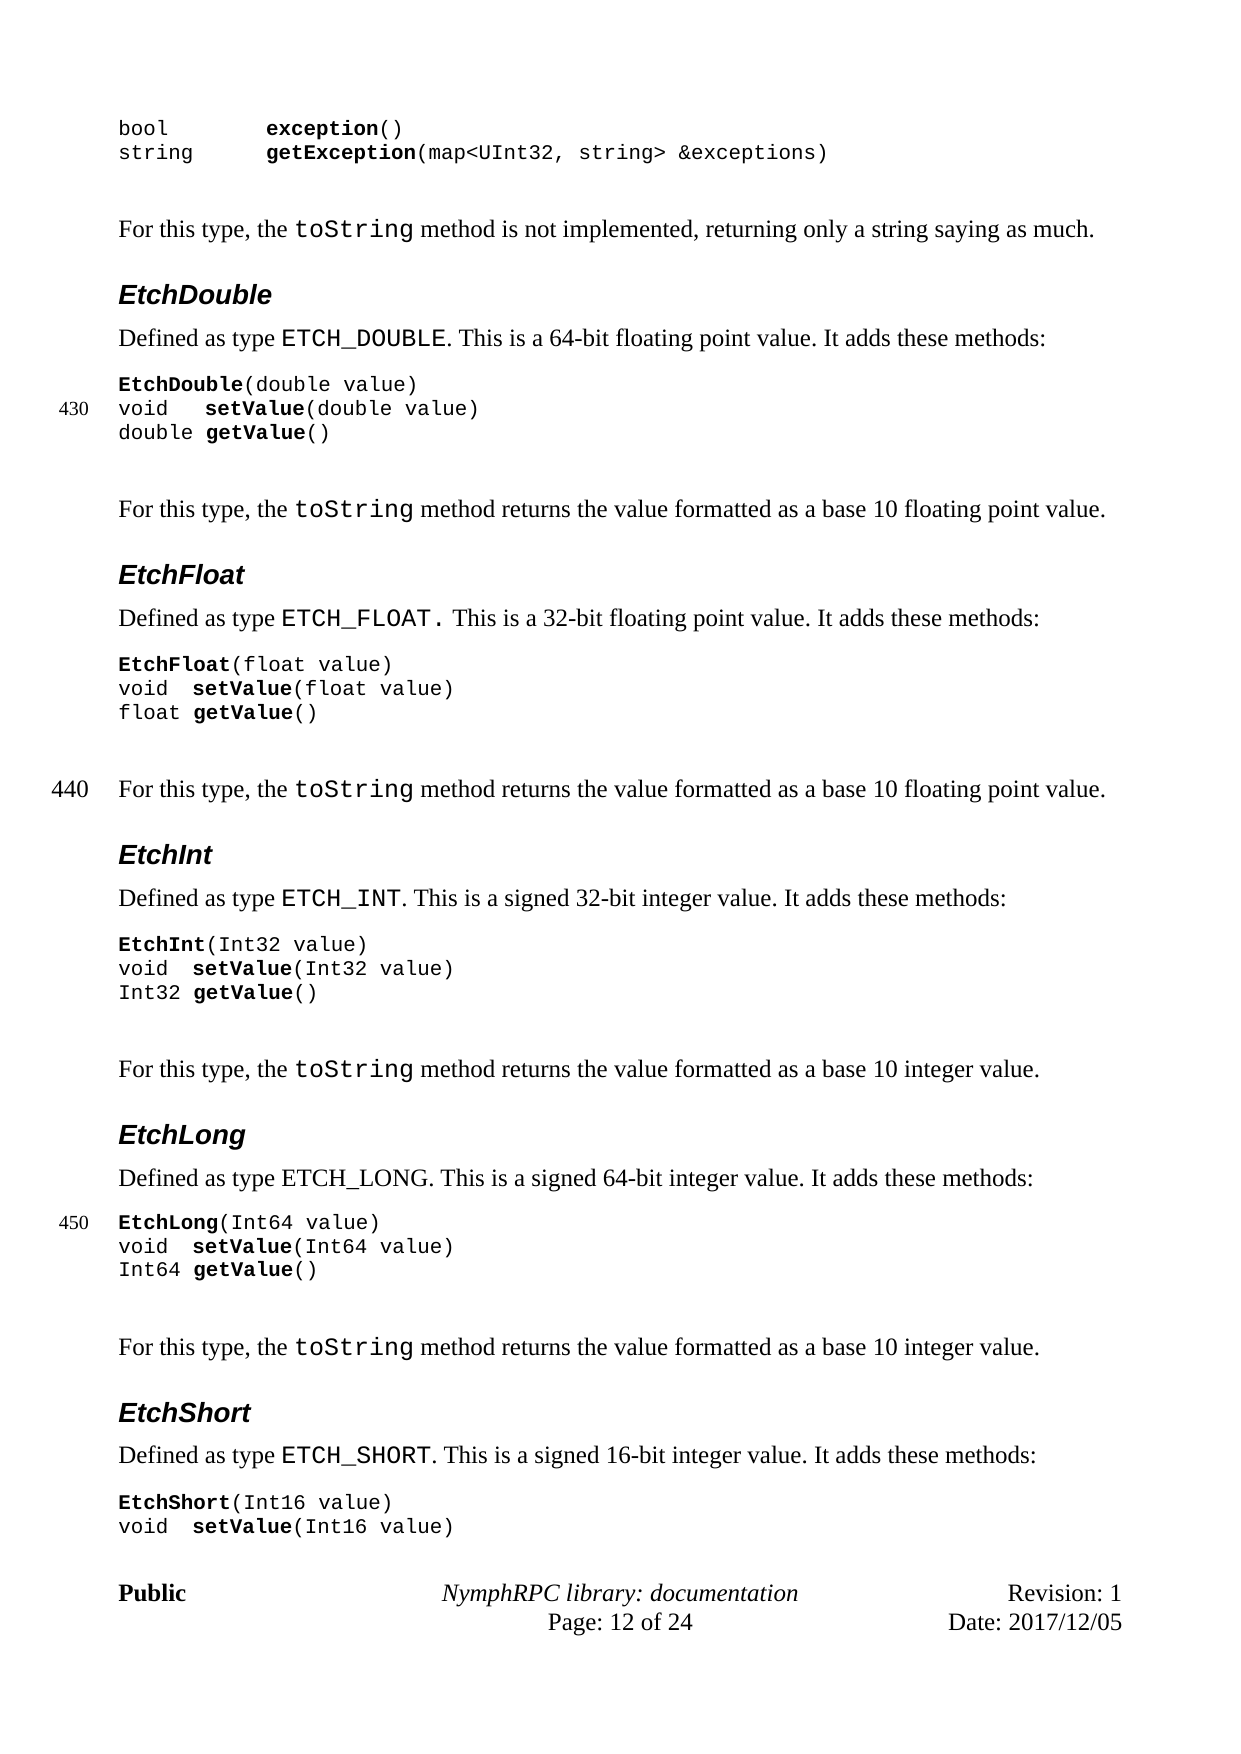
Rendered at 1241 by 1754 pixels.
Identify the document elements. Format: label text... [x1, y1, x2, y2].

text void setValue(double value) double getValue() [118, 398, 1122, 445]
text void setValue(float value) float getValue() [118, 678, 1122, 725]
subtitle EtchInt [118, 838, 1122, 870]
text EtchInt(Int32 value) [118, 934, 1122, 958]
text For this type, the toString method returns the value formatted as a base 10 floating point value. [118, 774, 1122, 805]
text string getException(map<UInt32, string> &exceptions) [118, 142, 1122, 165]
text Defined as type ETCH_INT. This is a signed 32-bit integer value. It adds these methods: [118, 883, 1122, 914]
text For this type, the toString method returns the value formatted as a base 10 integer value. [118, 1332, 1122, 1363]
subtitle EtchLong [118, 1118, 1122, 1150]
text EtchDouble(double value) [118, 374, 1122, 398]
subtitle EtchFloat [118, 558, 1122, 590]
subtitle EtchDouble [118, 278, 1122, 310]
text Defined as type ETCH_LONG. This is a signed 64-bit integer value. It adds these methods: [118, 1163, 1122, 1192]
text EtchShort(Int16 value) [118, 1492, 1122, 1516]
text Defined as type ETCH_SHORT. This is a signed 16-bit integer value. It adds these methods: [118, 1440, 1122, 1471]
text For this type, the toString method returns the value formatted as a base 10 integer value. [118, 1054, 1122, 1085]
text void setValue(Int64 value) Int64 getValue() [118, 1236, 1122, 1283]
text Defined as type ETCH_FLOAT. This is a 32-bit floating point value. It adds these methods: [118, 603, 1122, 634]
text void setValue(Int16 value) [118, 1516, 1122, 1539]
text For this type, the toString method returns the value formatted as a base 10 floating point value. [118, 494, 1122, 525]
text For this type, the toString method is not implemented, returning only a string saying as much. [118, 214, 1122, 245]
text Defined as type ETCH_DOUBLE. This is a 64-bit floating point value. It adds these methods: [118, 323, 1122, 354]
subtitle EtchShort [118, 1396, 1122, 1428]
text bool exception() [118, 118, 1122, 142]
text EtchLong(Int64 value) [118, 1212, 1122, 1236]
text void setValue(Int32 value) Int32 getValue() [118, 958, 1122, 1005]
text EtchFloat(float value) [118, 654, 1122, 678]
